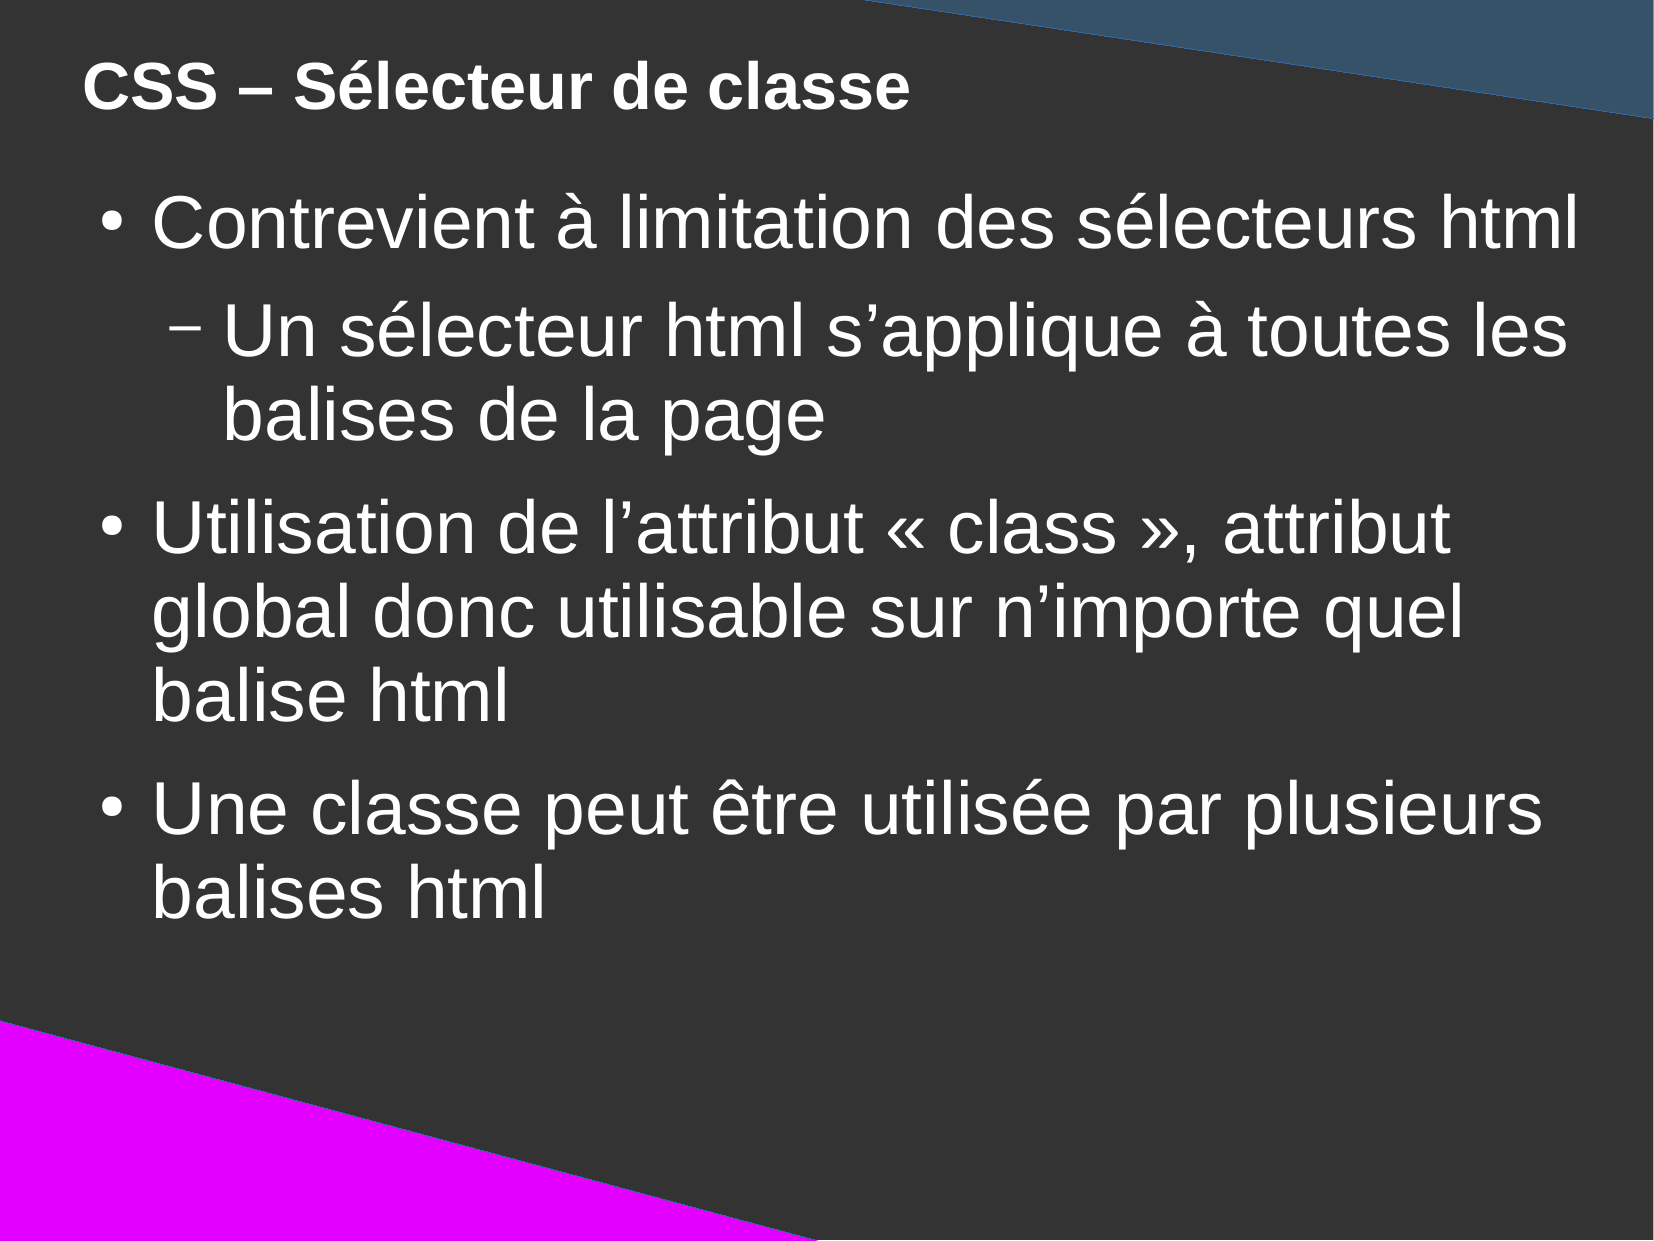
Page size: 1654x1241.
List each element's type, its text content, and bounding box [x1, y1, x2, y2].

title CSS – Sélecteur de classe [82, 49, 1571, 152]
list Contrevient à limitation des sélecteurs html Un sélecteur html s’applique à toutes les balises de la page Utilisation de l’attribut « class », attribut global donc utilisable sur n’importe quel balise html Une classe peut être utilisée par plusieurs balises html [80, 180, 1605, 1080]
text_box [0, 1020, 819, 1241]
text_box [865, 0, 1654, 119]
